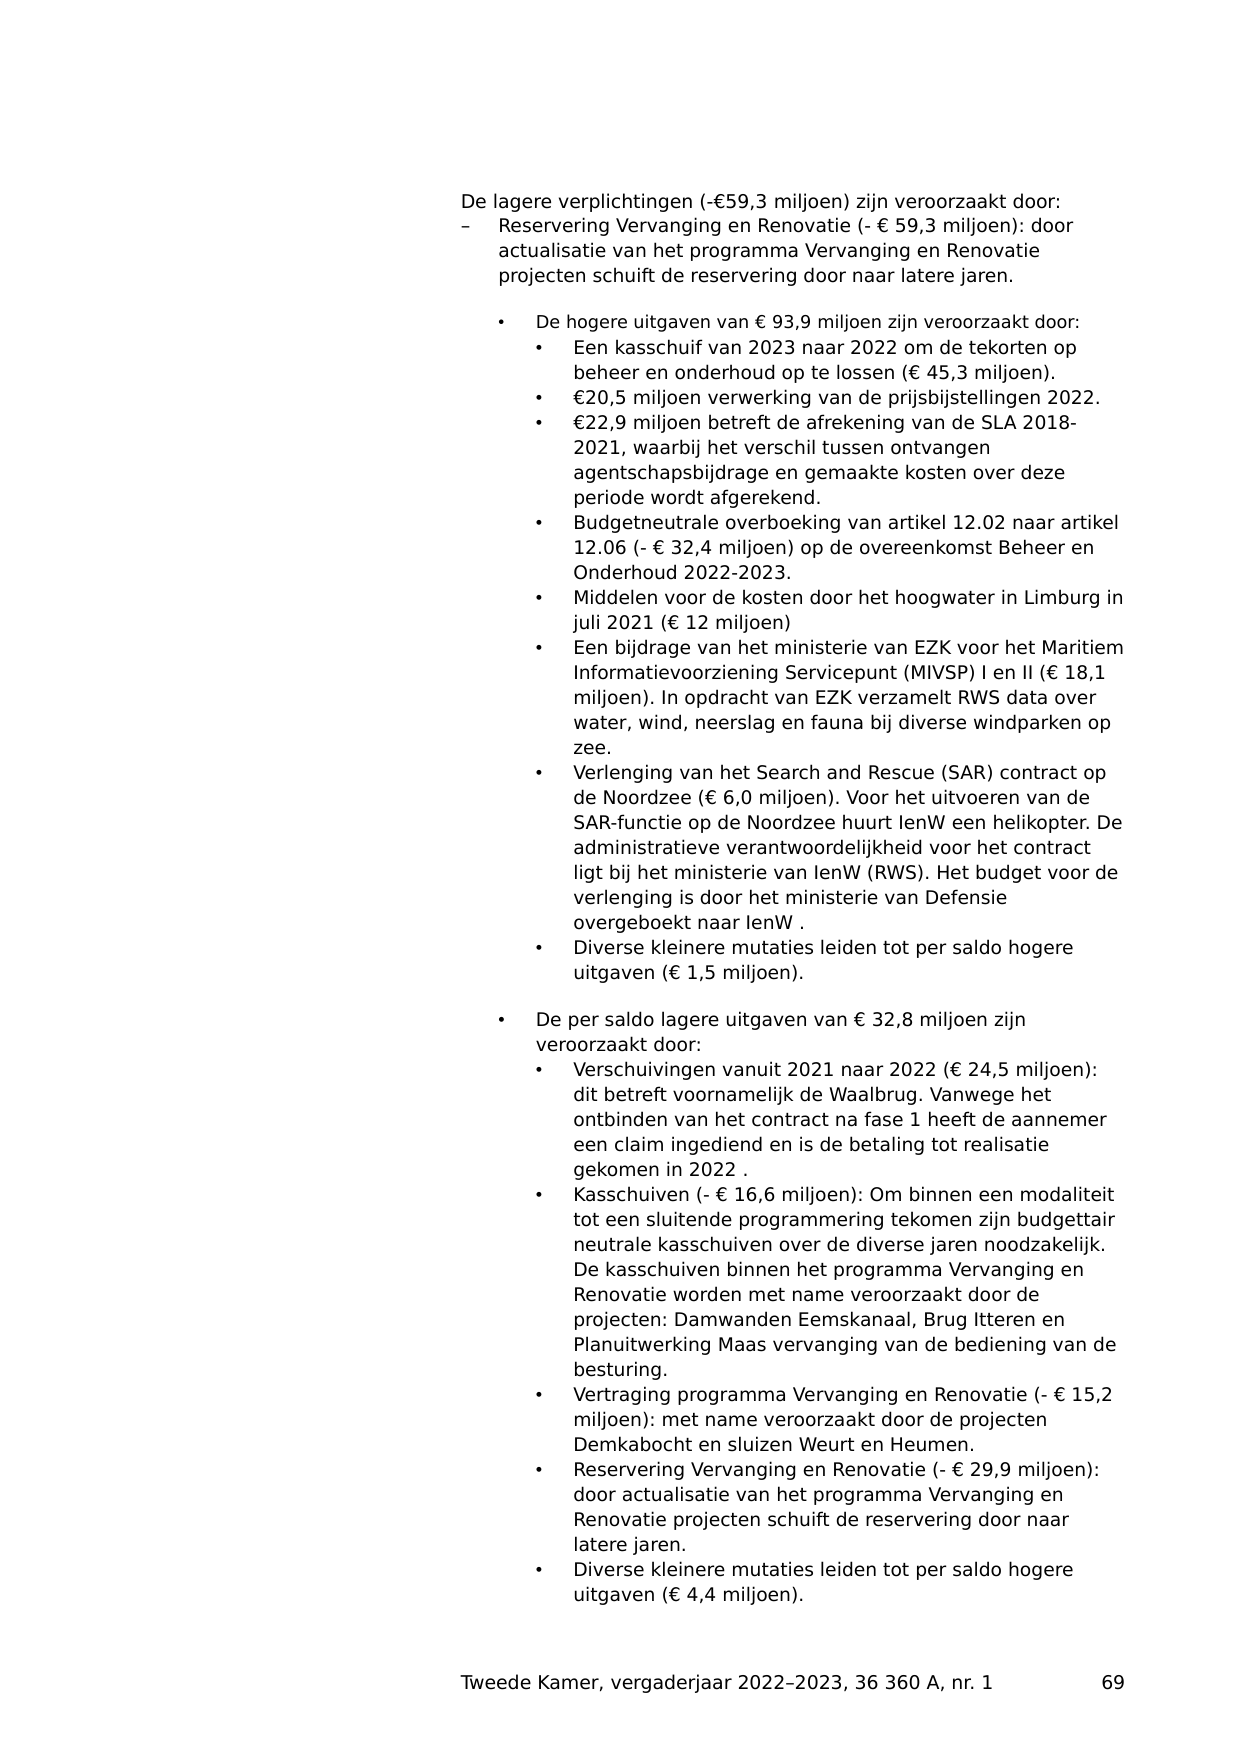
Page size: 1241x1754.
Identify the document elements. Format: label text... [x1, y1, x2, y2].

list De per saldo lagere uitgaven van € 32,8 miljoen zijn veroorzaakt door: [498, 1007, 1125, 1057]
list Verlenging van het Search and Rescue (SAR) contract op de Noordzee (€ 6,0 miljoen). Voor het uitvoeren van de SAR-functie op de Noordzee huurt IenW een helikopter. De administratieve verantwoordelijkheid voor het contract ligt bij het ministerie van IenW (RWS). Het budget voor de verlenging is door het ministerie van Defensie overgeboekt naar IenW . [536, 760, 1125, 935]
list Reservering Vervanging en Renovatie (- € 59,3 miljoen): door actualisatie van het programma Vervanging en Renovatie projecten schuift de reservering door naar latere jaren. [461, 213, 1125, 288]
list Een kasschuif van 2023 naar 2022 om de tekorten op beheer en onderhoud op te lossen (€ 45,3 miljoen). [536, 335, 1125, 385]
list Reservering Vervanging en Renovatie (- € 29,9 miljoen): door actualisatie van het programma Vervanging en Renovatie projecten schuift de reservering door naar latere jaren. [536, 1457, 1125, 1557]
list Budgetneutrale overboeking van artikel 12.02 naar artikel 12.06 (- € 32,4 miljoen) op de overeenkomst Beheer en Onderhoud 2022-2023. [536, 510, 1125, 585]
list Vertraging programma Vervanging en Renovatie (- € 15,2 miljoen): met name veroorzaakt door de projecten Demkabocht en sluizen Weurt en Heumen. [536, 1382, 1125, 1457]
list Verschuivingen vanuit 2021 naar 2022 (€ 24,5 miljoen): dit betreft voornamelijk de Waalbrug. Vanwege het ontbinden van het contract na fase 1 heeft de aannemer een claim ingediend en is de betaling tot realisatie gekomen in 2022 . [536, 1057, 1125, 1182]
list Kasschuiven (- € 16,6 miljoen): Om binnen een modaliteit tot een sluitende programmering tekomen zijn budgettair neutrale kasschuiven over de diverse jaren noodzakelijk. De kasschuiven binnen het programma Vervanging en Renovatie worden met name veroorzaakt door de projecten: Damwanden Eemskanaal, Brug Itteren en Planuitwerking Maas vervanging van de bediening van de besturing. [536, 1182, 1125, 1382]
list €20,5 miljoen verwerking van de prijsbijstellingen 2022. [536, 385, 1125, 410]
list Een bijdrage van het ministerie van EZK voor het Maritiem Informatievoorziening Servicepunt (MIVSP) I en II (€ 18,1 miljoen). In opdracht van EZK verzamelt RWS data over water, wind, neerslag en fauna bij diverse windparken op zee. [536, 635, 1125, 760]
list Middelen voor de kosten door het hoogwater in Limburg in juli 2021 (€ 12 miljoen) [536, 585, 1125, 635]
list De hogere uitgaven van € 93,9 miljoen zijn veroorzaakt door: [498, 310, 1125, 333]
list €22,9 miljoen betreft de afrekening van de SLA 2018-2021, waarbij het verschil tussen ontvangen agentschapsbijdrage en gemaakte kosten over deze periode wordt afgerekend. [536, 410, 1125, 510]
list Diverse kleinere mutaties leiden tot per saldo hogere uitgaven (€ 4,4 miljoen). [536, 1557, 1125, 1607]
text De lagere verplichtingen (-€59,3 miljoen) zijn veroorzaakt door: [461, 191, 1125, 213]
list Diverse kleinere mutaties leiden tot per saldo hogere uitgaven (€ 1,5 miljoen). [536, 935, 1125, 985]
